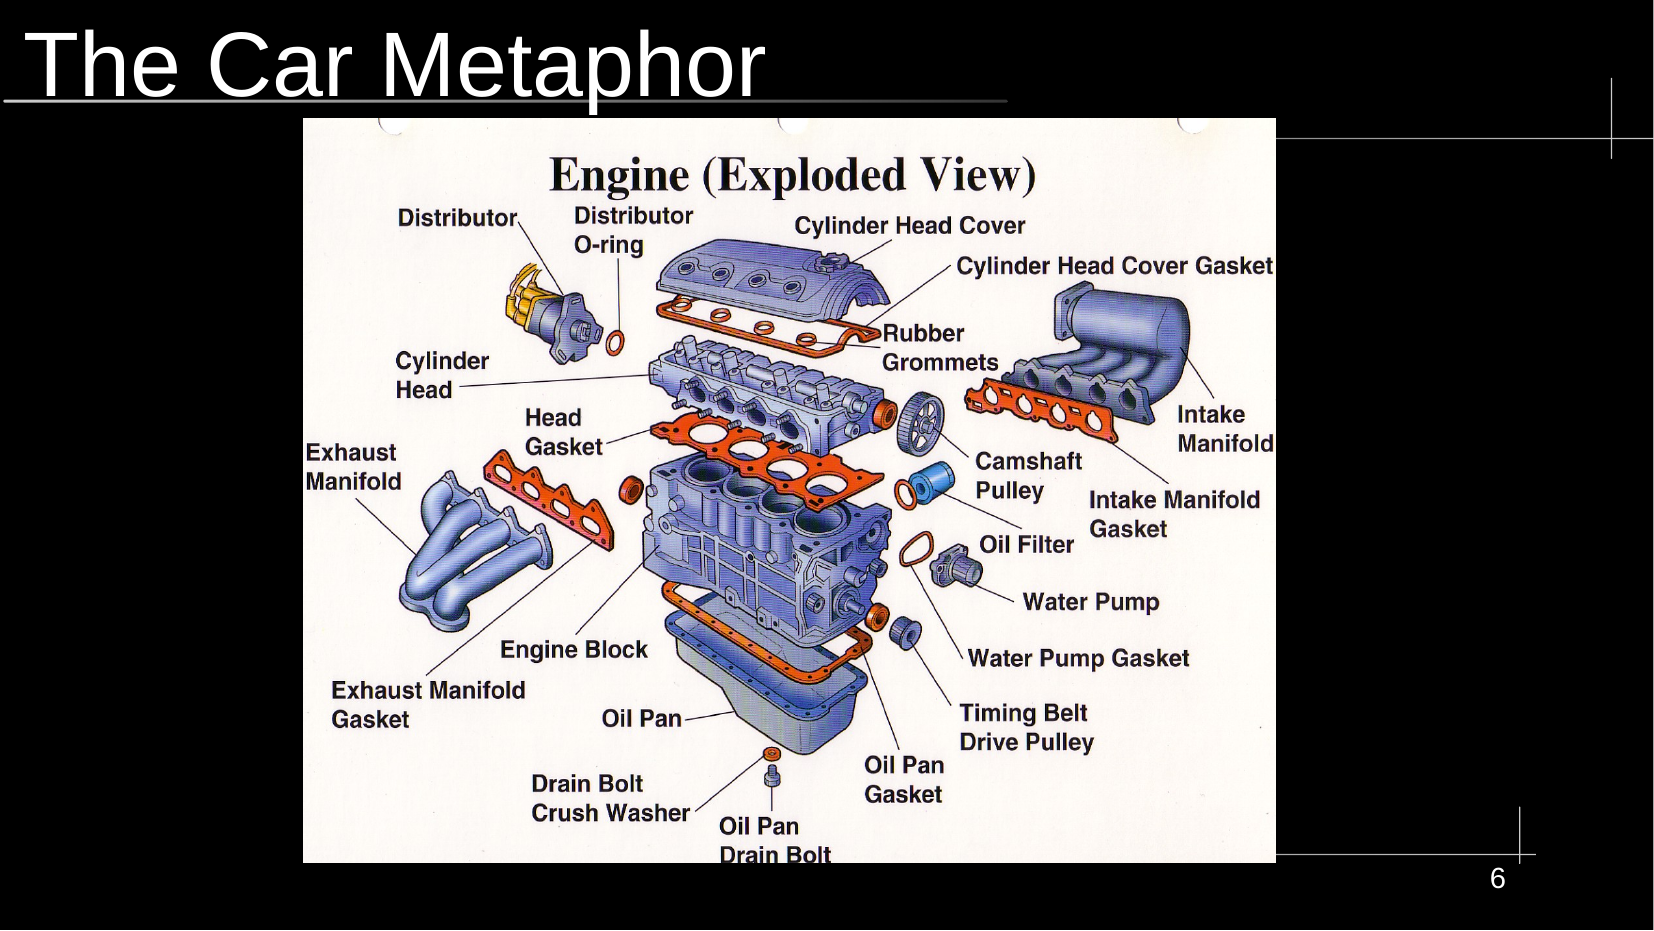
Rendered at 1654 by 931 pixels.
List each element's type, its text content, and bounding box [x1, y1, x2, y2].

picture [303, 118, 1276, 863]
text_box [800, 455, 830, 494]
title The Car Metaphor [23, 11, 1589, 119]
